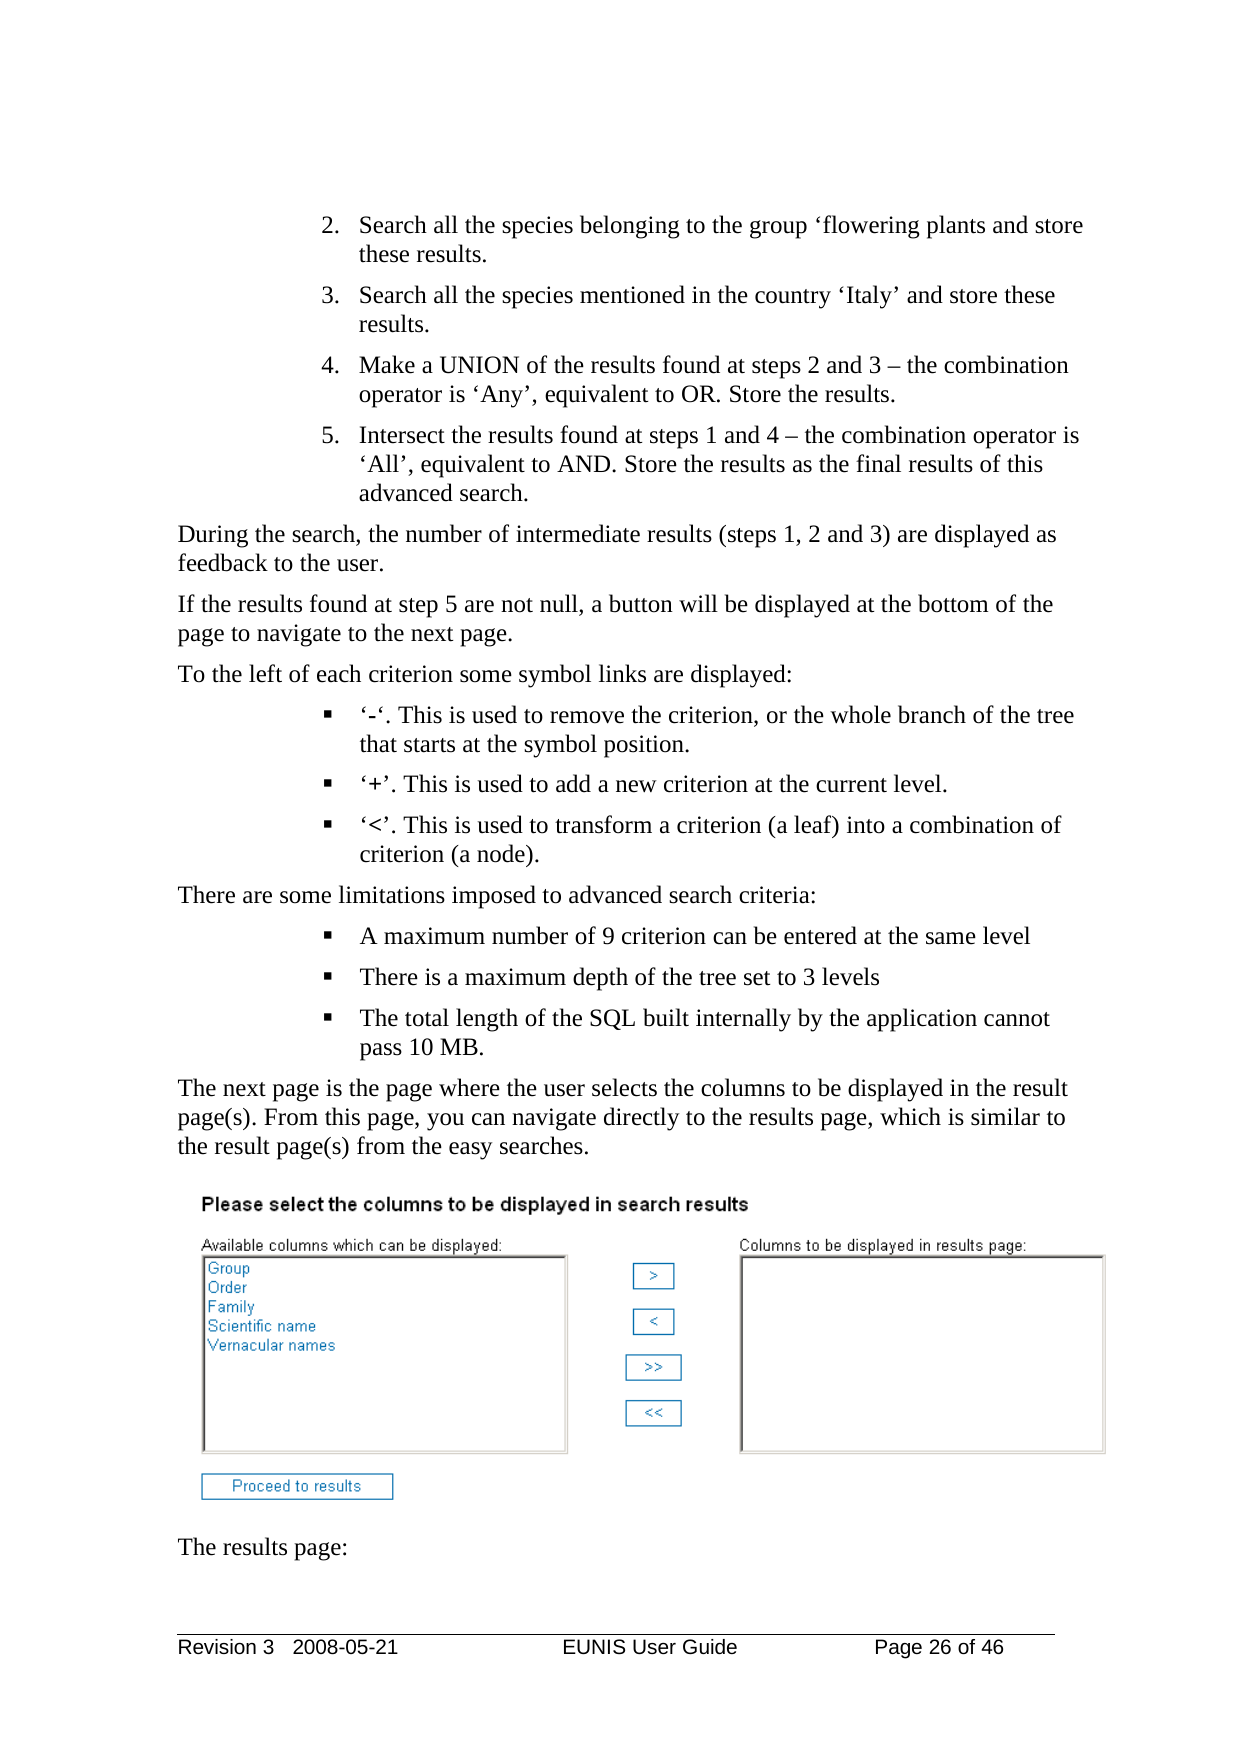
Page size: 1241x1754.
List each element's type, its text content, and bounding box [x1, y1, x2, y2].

list Intersect the results found at steps 1 and 4 – the combination operator is ‘All’, equivalent to AND. Store the results as the final results of this advanced search. [321, 420, 1092, 507]
list ‘-‘. This is used to remove the criterion, or the whole branch of the tree that starts at the symbol position. [322, 699, 1092, 758]
list Make a UNION of the results found at steps 2 and 3 – the combination operator is ‘Any’, equivalent to OR. Store the results. [321, 350, 1092, 408]
list The total length of the SQL built internally by the application cannot pass 10 MB. [322, 1003, 1092, 1061]
text The results page: [177, 1532, 1092, 1561]
text To the left of each criterion some symbol links are displayed: [177, 659, 1092, 688]
picture [193, 1180, 1117, 1512]
text During the search, the number of intermediate results (steps 1, 2 and 3) are displayed as feedback to the user. [177, 519, 1092, 577]
list There is a maximum depth of the tree set to 3 levels [322, 962, 1092, 991]
text The next page is the page where the user selects the columns to be displayed in the result page(s). From this page, you can navigate directly to the results page, which is similar to the result page(s) from the easy searches. [177, 1072, 1092, 1160]
list ‘<’. This is used to transform a criterion (a leaf) into a combination of criterion (a node). [322, 810, 1092, 868]
text If the results found at step 5 are not null, a button will be displayed at the bottom of the page to navigate to the next page. [177, 589, 1092, 647]
list Search all the species mentioned in the country ‘Italy’ and store these results. [321, 280, 1092, 338]
list A maximum number of 9 criterion can be entered at the same level [322, 921, 1092, 950]
list ‘+’. This is used to add a new criterion at the current level. [322, 769, 1092, 798]
text There are some limitations imposed to advanced search criteria: [177, 880, 1092, 909]
list Search all the species belonging to the group ‘flowering plants and store these results. [321, 210, 1092, 268]
